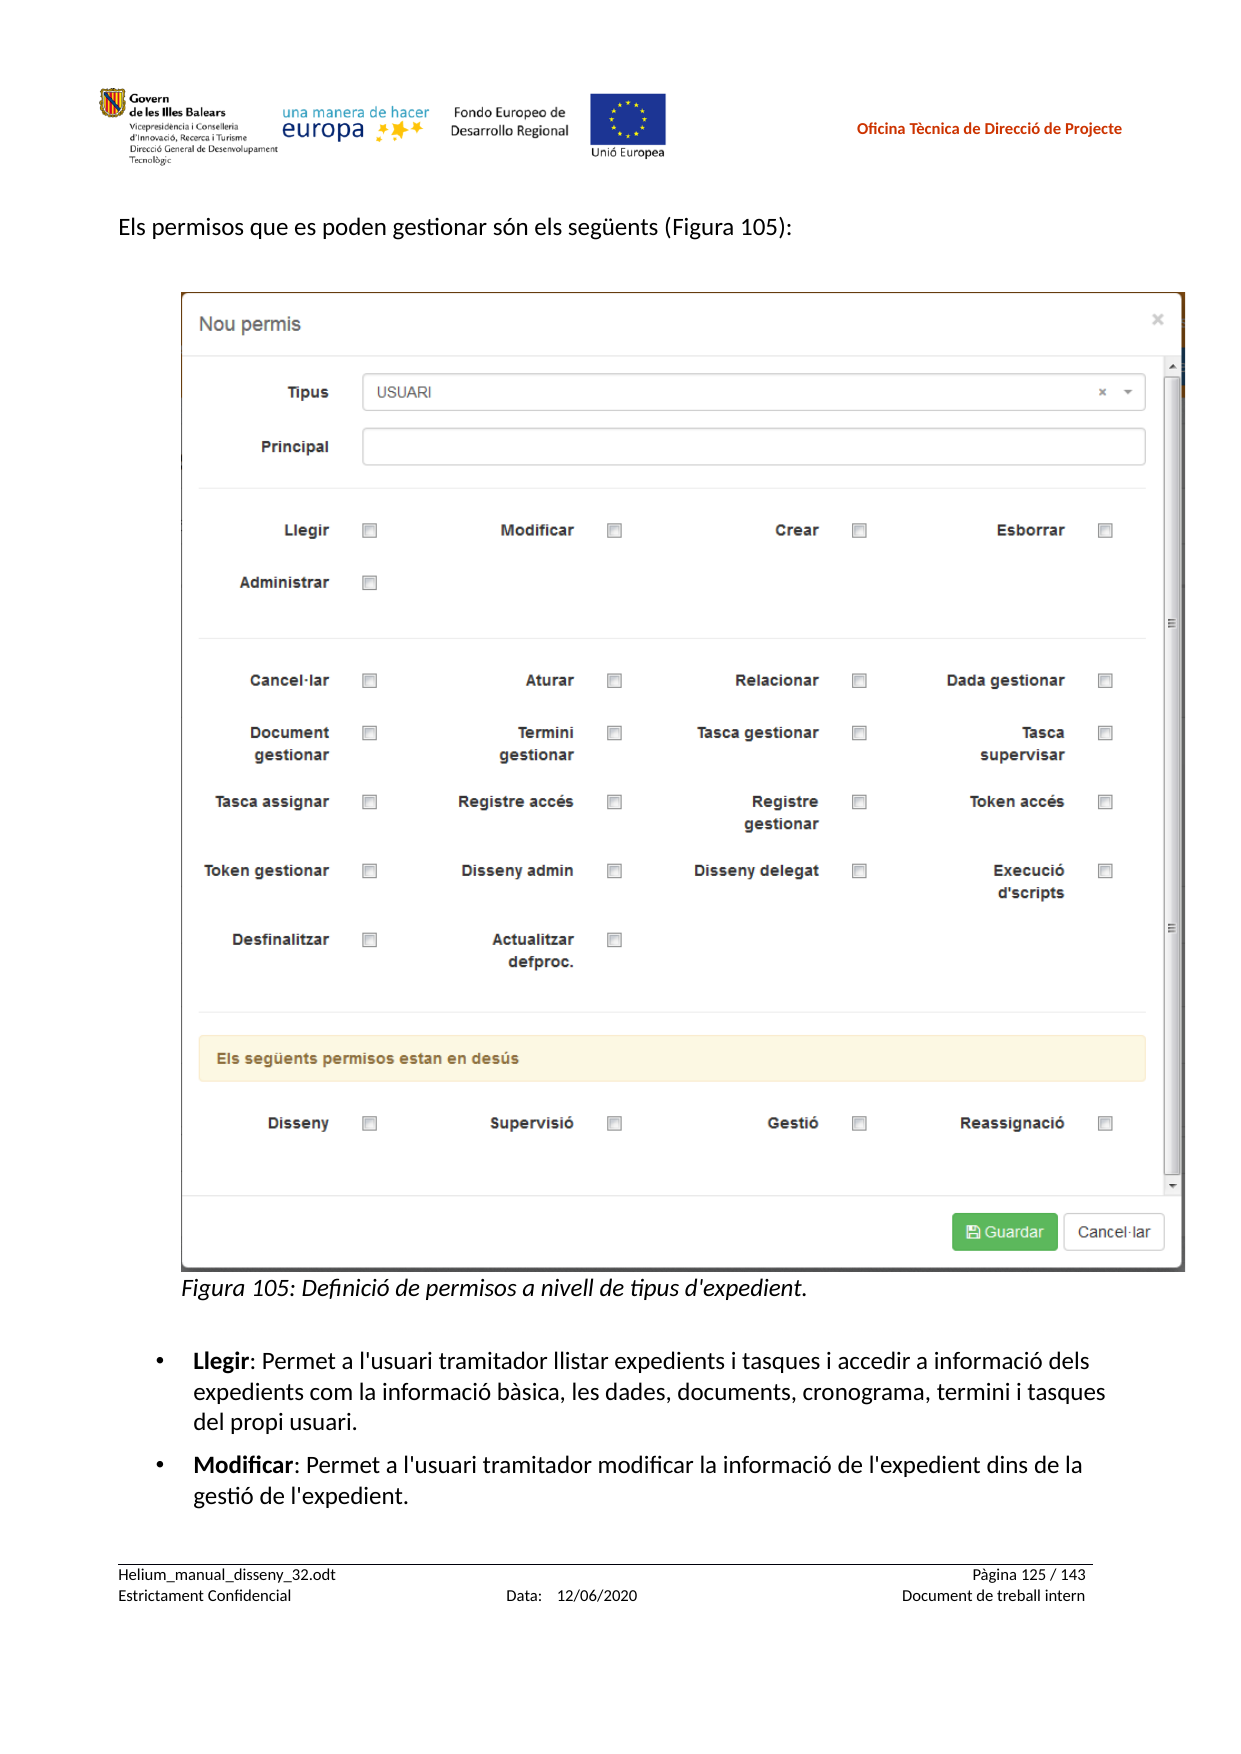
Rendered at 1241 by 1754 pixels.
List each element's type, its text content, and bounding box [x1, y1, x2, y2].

picture [181, 292, 1185, 1272]
text Els permisos que es poden gestionar són els següents (Figura 105): [118, 211, 1122, 241]
list Llegir: Permet a l'usuari tramitador llistar expedients i tasques i accedir a informació dels expedients com la informació bàsica, les dades, documents, cronograma, termini i tasques del propi usuari. [156, 1345, 1122, 1437]
text Figura 105: Definició de permisos a nivell de tipus d'expedient. [181, 1272, 1185, 1302]
picture [99, 87, 668, 166]
list Modificar: Permet a l'usuari tramitador modificar la informació de l'expedient dins de la gestió de l'expedient. [156, 1449, 1122, 1511]
